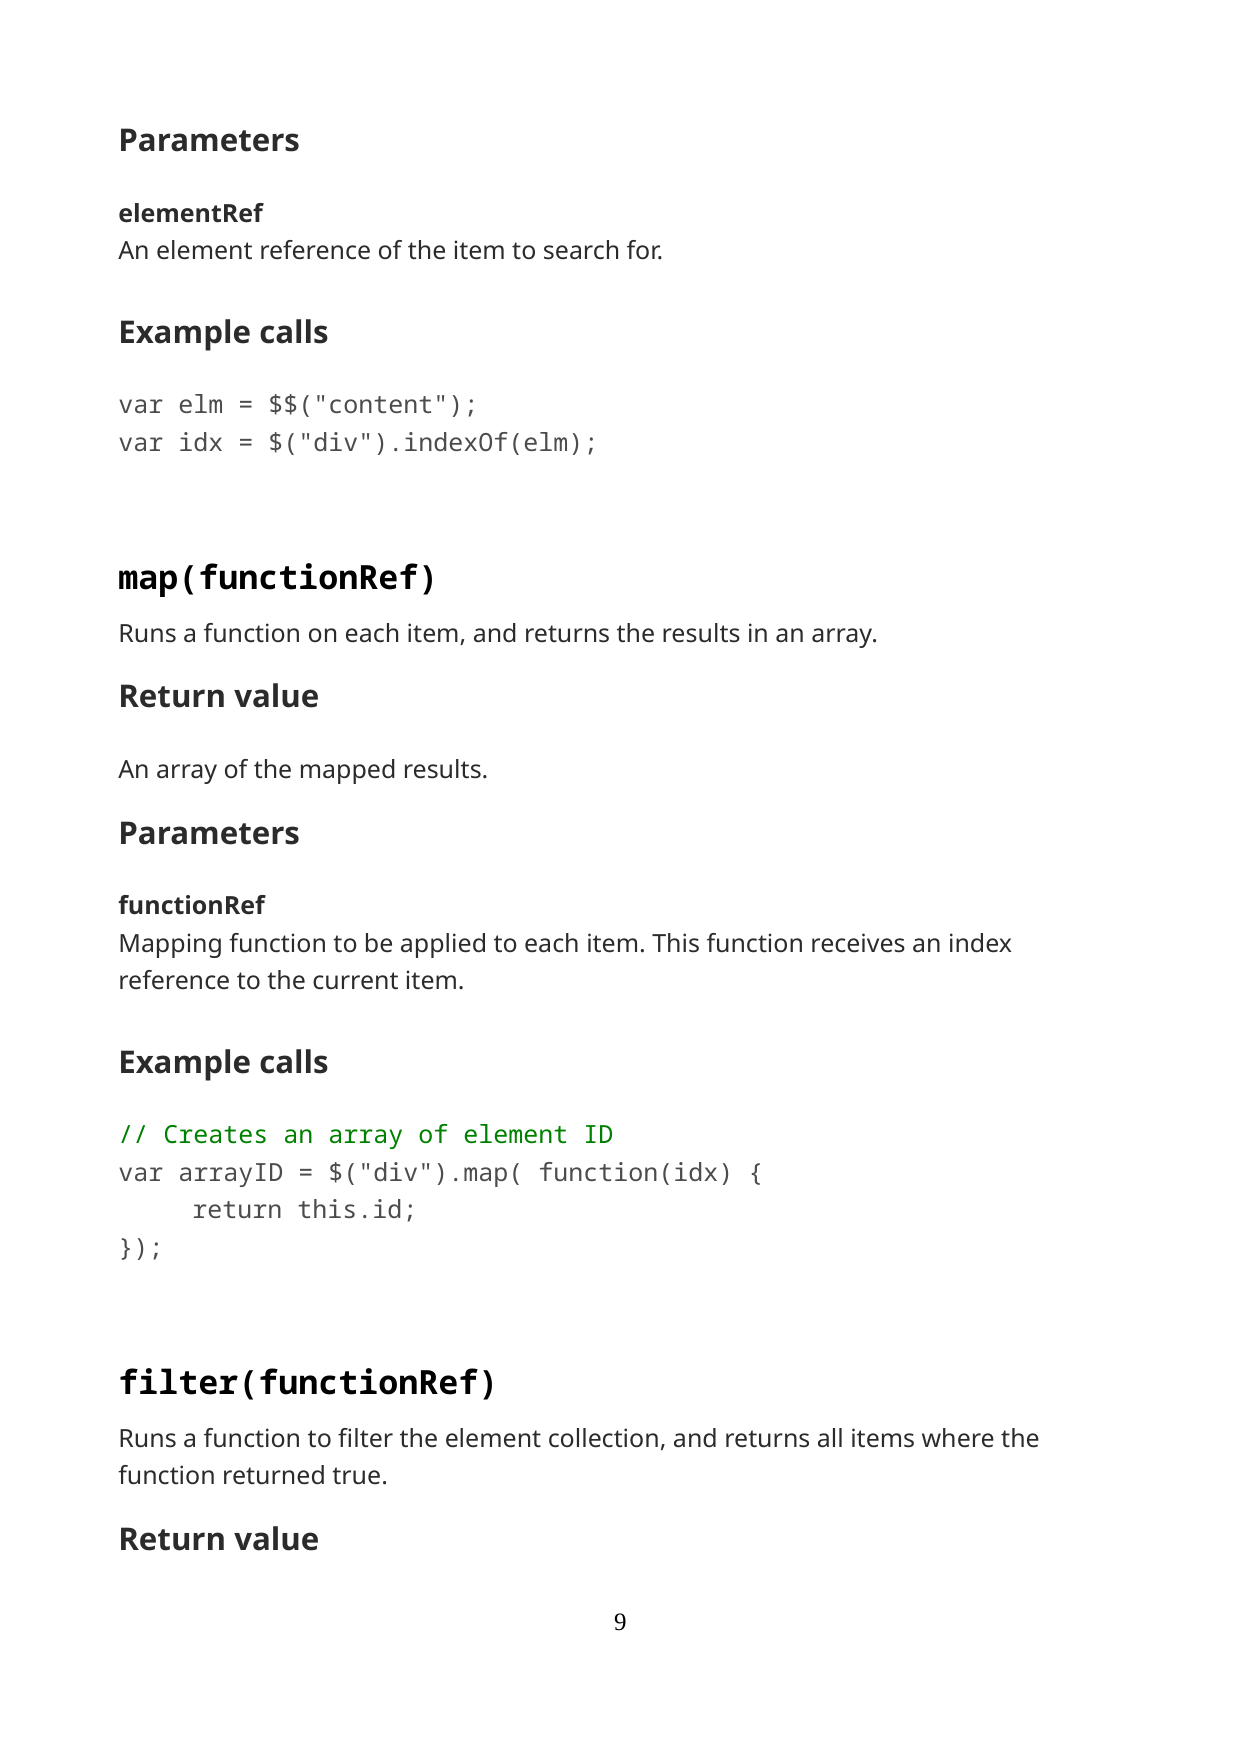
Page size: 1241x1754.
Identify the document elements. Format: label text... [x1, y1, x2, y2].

text An element reference of the item to search for. [118, 229, 1122, 267]
text functionRef [118, 884, 1122, 922]
text Parameters [118, 811, 1122, 853]
text // Creates an array of element ID var arrayID = $("div").map( function(idx) { return this.id; }); [118, 1113, 1122, 1263]
text Return value [118, 674, 1122, 717]
text var elm = $$("content"); var idx = $("div").indexOf(elm); [118, 383, 1122, 458]
text Example calls [118, 997, 1122, 1082]
text elementRef [118, 192, 1122, 229]
text Return value [118, 1517, 1122, 1559]
subtitle filter(functionRef) [118, 1313, 1122, 1404]
text An array of the mapped results. [118, 748, 1122, 786]
subtitle map(functionRef) [118, 508, 1122, 599]
text Mapping function to be applied to each item. This function receives an index reference to the current item. [118, 922, 1122, 997]
text Example calls [118, 267, 1122, 352]
text Runs a function to filter the element collection, and returns all items where the function returned true. [118, 1417, 1122, 1492]
text Parameters [118, 118, 1122, 161]
text Runs a function on each item, and returns the results in an array. [118, 612, 1122, 649]
